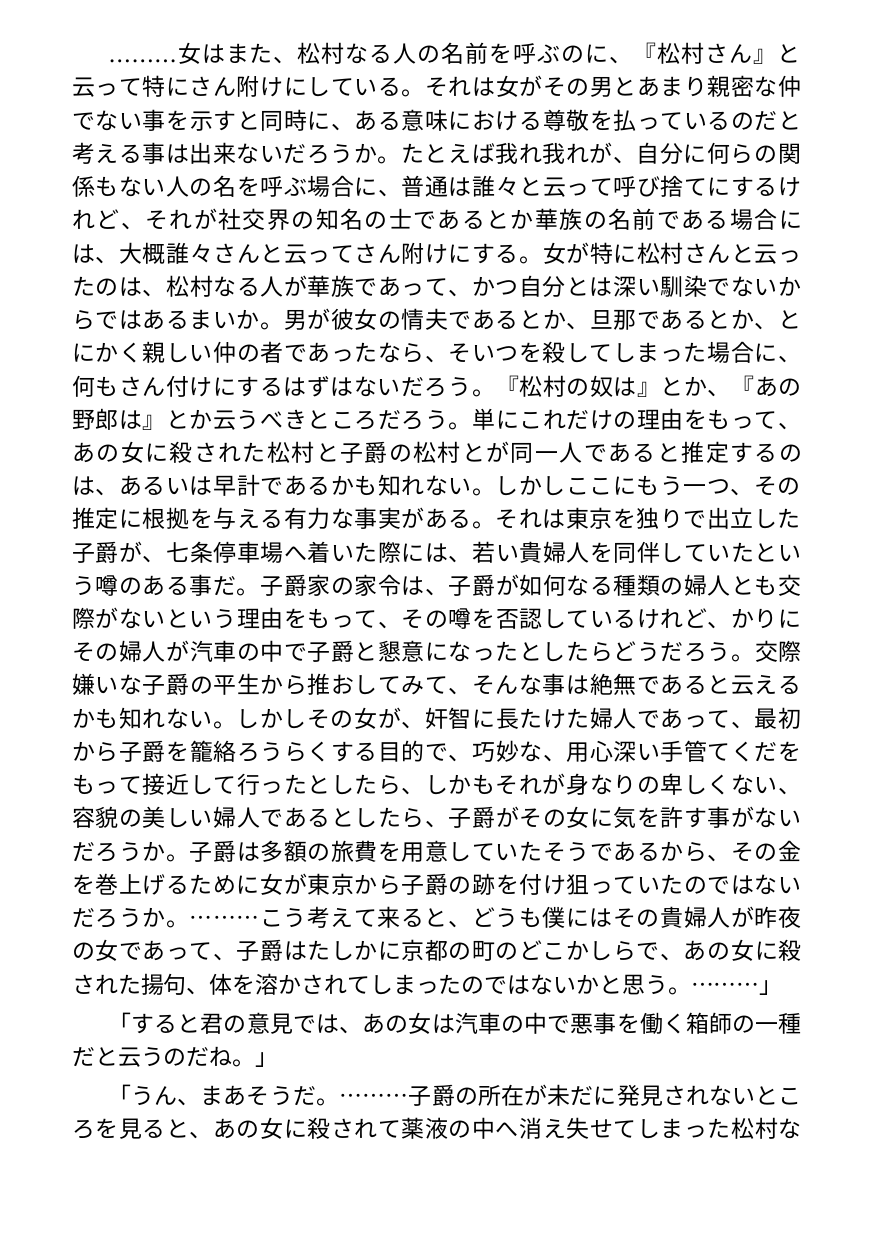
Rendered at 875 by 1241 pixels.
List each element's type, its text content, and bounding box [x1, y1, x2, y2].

text 「すると君の意見では、あの女は汽車の中で悪事を働く箱師の一種だと云うのだね。」 [72, 1006, 802, 1072]
text ………女はまた、松村なる人の名前を呼ぶのに、『松村さん』と云って特にさん附けにしている。それは女がその男とあまり親密な仲でない事を示すと同時に、ある意味における尊敬を払っているのだと考える事は出来ないだろうか。たとえば我れ我れが、自分に何らの関係もない人の名を呼ぶ場合に、普通は誰々と云って呼び捨てにするけれど、それが社交界の知名の士であるとか華族の名前である場合には、大概誰々さんと云ってさん附けにする。女が特に松村さんと云ったのは、松村なる人が華族であって、かつ自分とは深い馴染でないからではあるまいか。男が彼女の情夫であるとか、旦那であるとか、とにかく親しい仲の者であったなら、そいつを殺してしまった場合に、何もさん付けにするはずはないだろう。『松村の奴は』とか、『あの野郎は』とか云うべきところだろう。単にこれだけの理由をもって、あの女に殺された松村と子爵の松村とが同一人であると推定するのは、あるいは早計であるかも知れない。しかしここにもう一つ、その推定に根拠を与える有力な事実がある。それは東京を独りで出立した子爵が、七条停車場へ着いた際には、若い貴婦人を同伴していたという噂のある事だ。子爵家の家令は、子爵が如何なる種類の婦人とも交際がないという理由をもって、その噂を否認しているけれど、かりにその婦人が汽車の中で子爵と懇意になったとしたらどうだろう。交際嫌いな子爵の平生から推おしてみて、そんな事は絶無であると云えるかも知れない。しかしその女が、奸智に長たけた婦人であって、最初から子爵を籠絡ろうらくする目的で、巧妙な、用心深い手管てくだをもって接近して行ったとしたら、しかもそれが身なりの卑しくない、容貌の美しい婦人であるとしたら、子爵がその女に気を許す事がないだろうか。子爵は多額の旅費を用意していたそうであるから、その金を巻上げるために女が東京から子爵の跡を付け狙っていたのではないだろうか。………こう考えて来ると、どうも僕にはその貴婦人が昨夜の女であって、子爵はたしかに京都の町のどこかしらで、あの女に殺された揚句、体を溶かされてしまったのではないかと思う。………」 [72, 36, 802, 1000]
text 「うん、まあそうだ。………子爵の所在が未だに発見されないところを見ると、あの女に殺されて薬液の中へ消え失せてしまった松村な [72, 1078, 802, 1144]
